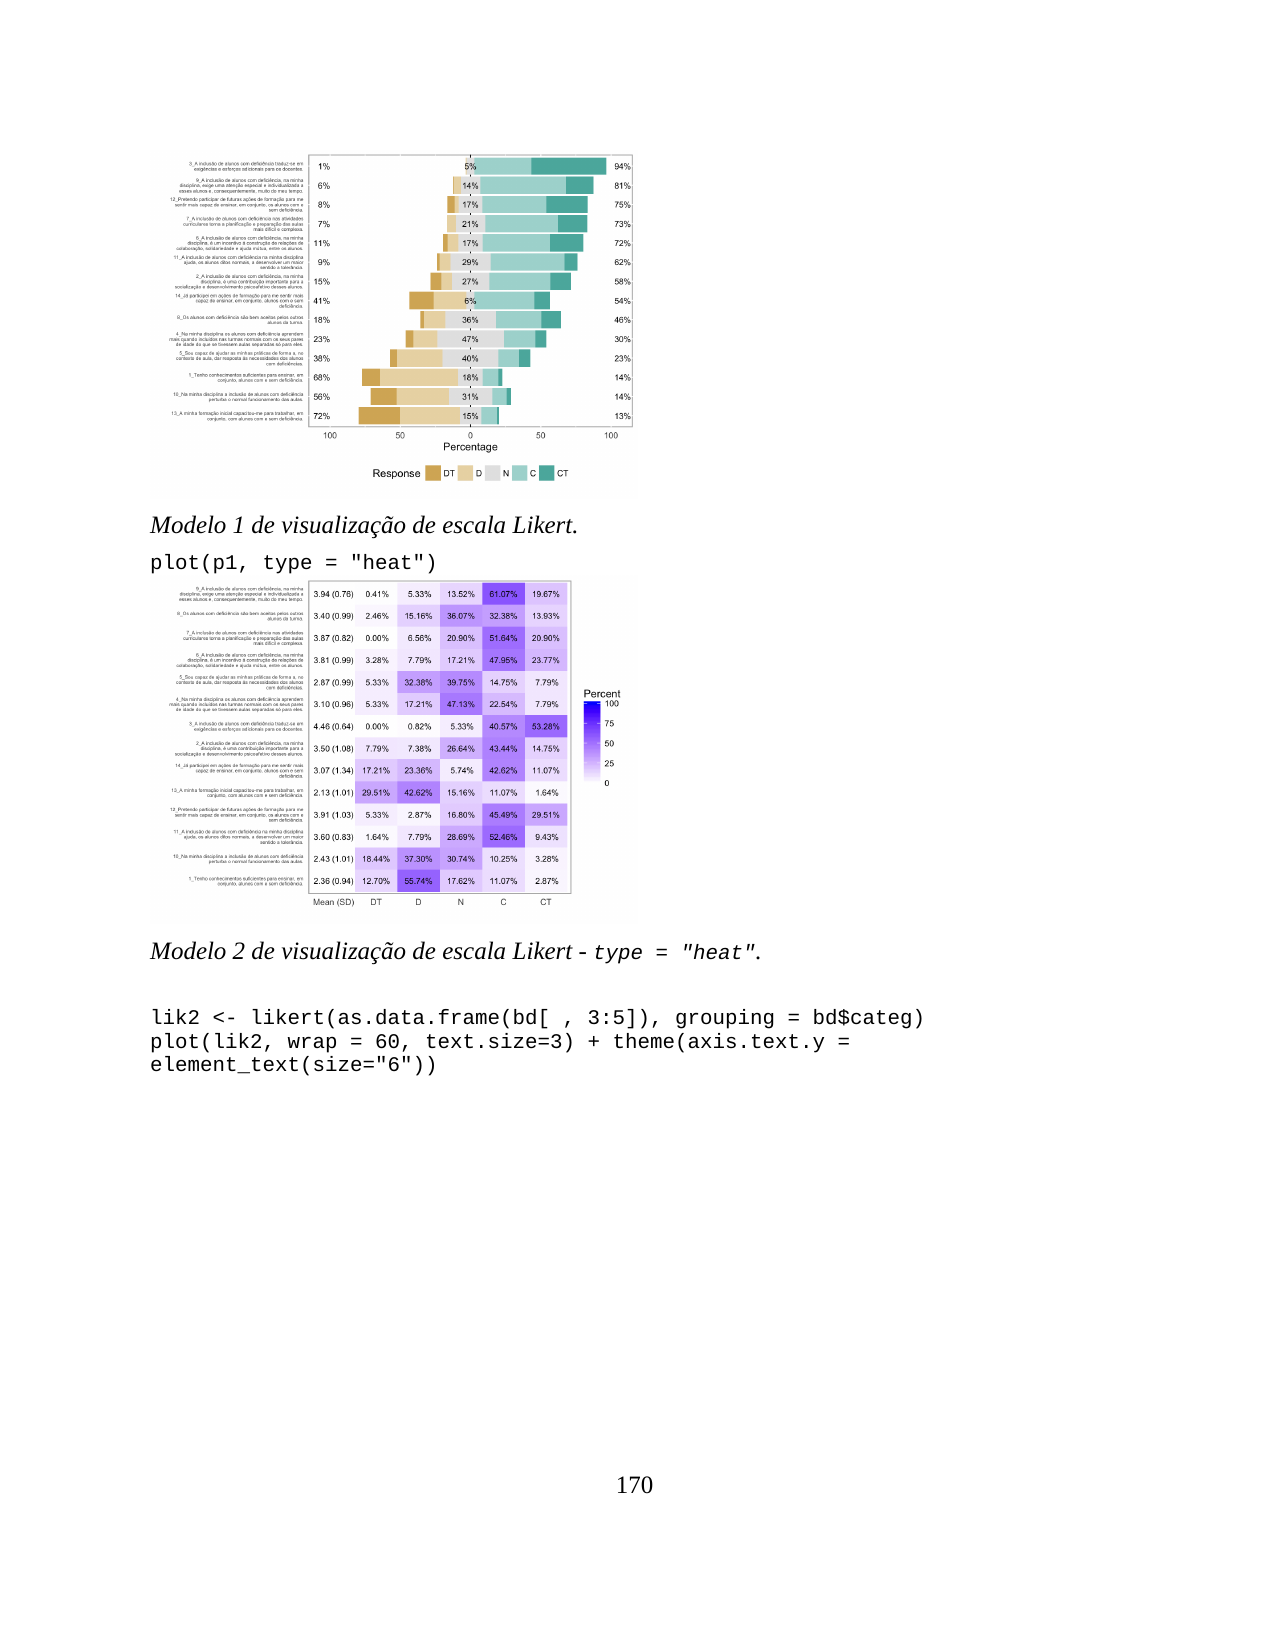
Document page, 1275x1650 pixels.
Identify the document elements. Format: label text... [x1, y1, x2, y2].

text lik2 <- likert(as.data.frame(bd[ , 3:5]), grouping = bd$categ) [150, 1007, 1125, 1031]
picture [150, 575, 638, 924]
text Modelo 2 de visualização de escala Likert - type = "heat". [150, 936, 1125, 966]
text plot(lik2, wrap = 60, text.size=3) + theme(axis.text.y = element_text(size="6")) [150, 1031, 1125, 1078]
text Modelo 1 de visualização de escala Likert. [150, 511, 1125, 539]
picture [150, 150, 638, 499]
text plot(p1, type = "heat") [150, 552, 1125, 576]
